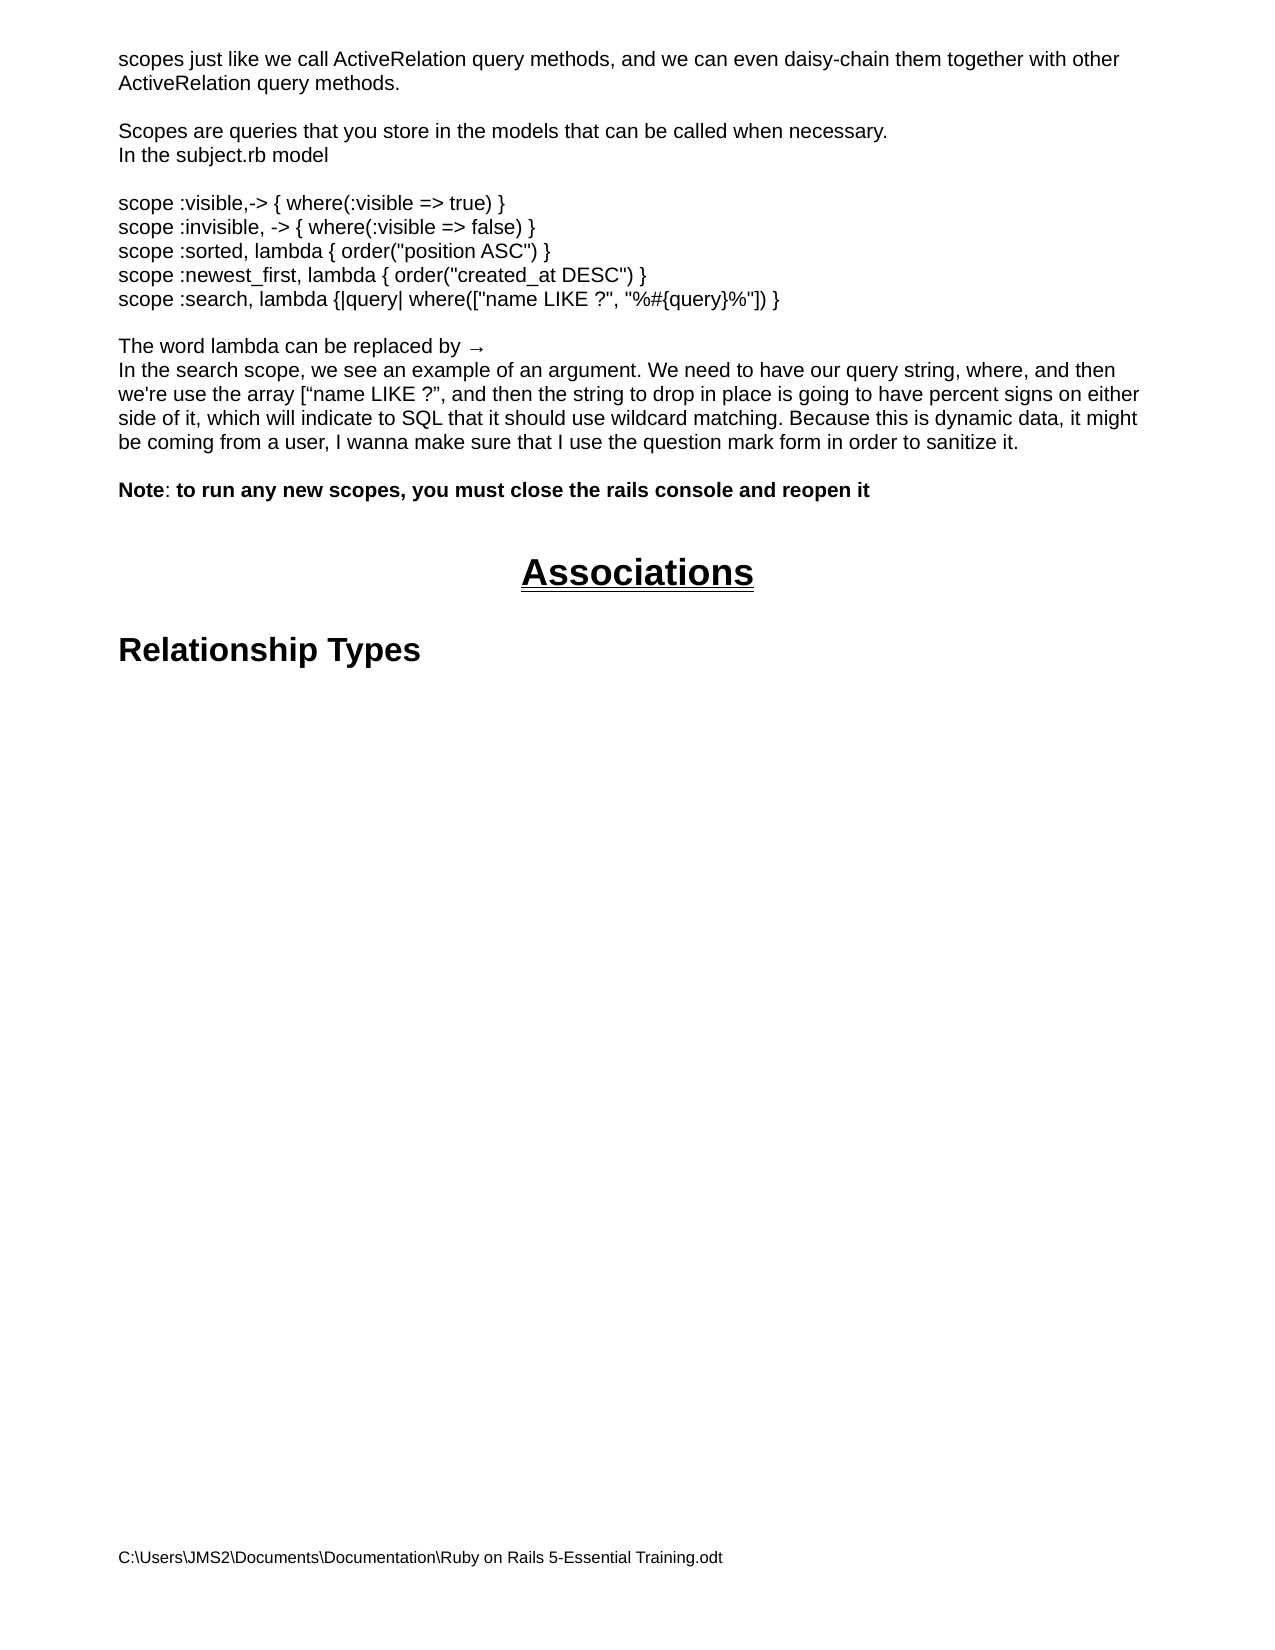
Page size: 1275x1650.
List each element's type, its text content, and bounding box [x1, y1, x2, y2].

text Scopes are queries that you store in the models that can be called when necessary. [118, 119, 1157, 143]
text In the subject.rb model [118, 143, 1157, 167]
subtitle Associations [118, 550, 1157, 593]
text scope :visible,-> { where(:visible => true) } scope :invisible, -> { where(:visible => false) } scope :sorted, lambda { order("position ASC") } scope :newest_first, lambda { order("created_at DESC") } scope :search, lambda {|query| where(["name LIKE ?", "%#{query}%"]) } [118, 191, 1157, 310]
text Note: to run any new scopes, you must close the rails console and reopen it [118, 478, 1157, 502]
text The word lambda can be replaced by → [118, 334, 1157, 358]
subtitle Relationship Types [118, 629, 1157, 668]
text scopes just like we call ActiveRelation query methods, and we can even daisy-chain them together with other ActiveRelation query methods. [118, 47, 1157, 95]
text In the search scope, we see an example of an argument. We need to have our query string, where, and then we're use the array [“name LIKE ?”, and then the string to drop in place is going to have percent signs on either side of it, which will indicate to SQL that it should use wildcard matching. Because this is dynamic data, it might be coming from a user, I wanna make sure that I use the question mark form in order to sanitize it. [118, 358, 1157, 454]
